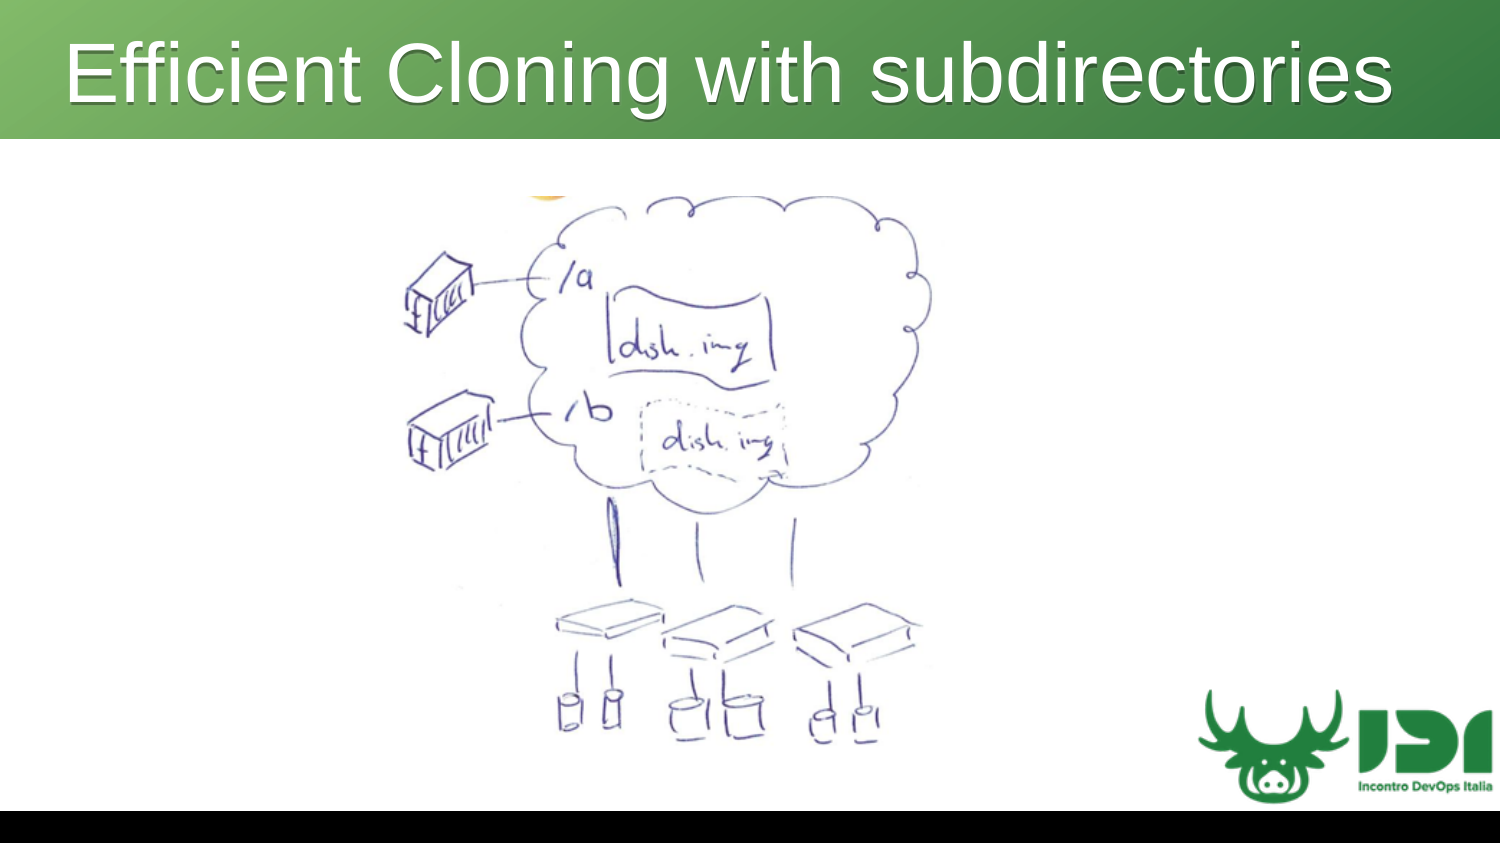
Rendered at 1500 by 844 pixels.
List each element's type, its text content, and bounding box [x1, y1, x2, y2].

picture [397, 196, 945, 754]
title Efficient Cloning with subdirectories [48, 7, 1426, 139]
picture [0, 0, 1500, 139]
picture [1142, 689, 1500, 805]
